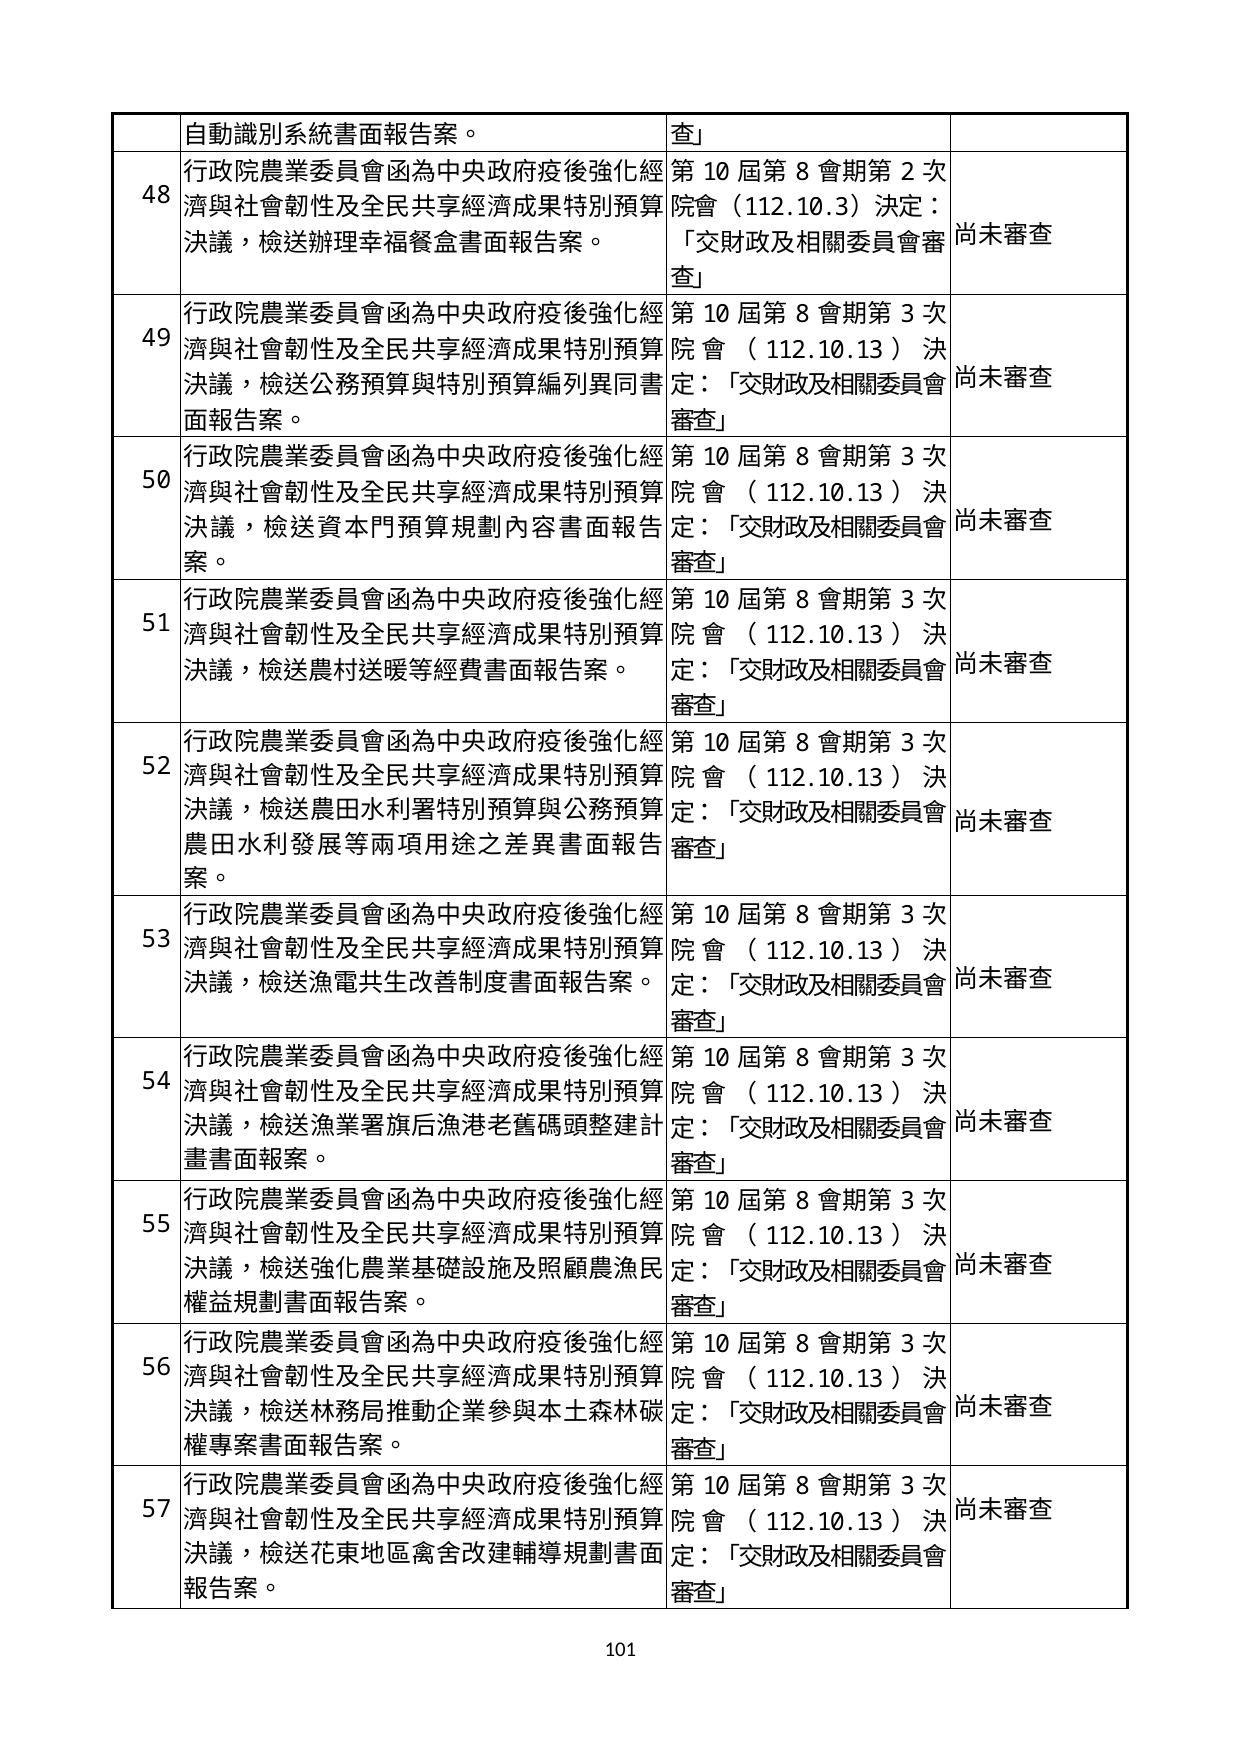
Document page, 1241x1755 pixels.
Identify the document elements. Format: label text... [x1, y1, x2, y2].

table_cell [114, 1466, 180, 1608]
table_cell 尚未審查 [951, 437, 1126, 579]
table_cell 尚未審查 [951, 295, 1126, 436]
table_cell 行政院農業委員會函為中央政府疫後強化經濟與社會韌性及全民共享經濟成果特別預算決議，檢送公務預算與特別預算編列異同書面報告案。 [181, 295, 666, 436]
table_cell 尚未審查 [951, 723, 1126, 894]
table_cell 第10屆第8會期第3次院會（112.10.13）決定：「交財政及相關委員會審查」 [667, 1038, 950, 1180]
table_cell 行政院農業委員會函為中央政府疫後強化經濟與社會韌性及全民共享經濟成果特別預算決議，檢送林務局推動企業參與本土森林碳權專案書面報告案。 [181, 1324, 666, 1465]
table_cell 行政院農業委員會函為中央政府疫後強化經濟與社會韌性及全民共享經濟成果特別預算決議，檢送辦理幸福餐盒書面報告案。 [181, 152, 666, 293]
table_cell [114, 115, 180, 151]
table_cell 第10屆第8會期第3次院會（112.10.13）決定：「交財政及相關委員會審查」 [667, 295, 950, 436]
table_cell 尚未審查 [951, 896, 1126, 1037]
table_cell 查」 [667, 115, 950, 151]
table_cell 第10屆第8會期第3次院會（112.10.13）決定：「交財政及相關委員會審查」 [667, 1181, 950, 1323]
table_cell [951, 115, 1126, 151]
table_cell [114, 1324, 180, 1465]
table_cell 尚未審查 [951, 1038, 1126, 1180]
table_cell [114, 1181, 180, 1323]
table_cell 尚未審查 [951, 1181, 1126, 1323]
table_cell 行政院農業委員會函為中央政府疫後強化經濟與社會韌性及全民共享經濟成果特別預算決議，檢送漁電共生改善制度書面報告案。 [181, 896, 666, 1037]
table_cell 尚未審查 [951, 152, 1126, 293]
table_cell [114, 437, 180, 579]
table_cell [114, 723, 180, 894]
table_cell 第10屆第8會期第3次院會（112.10.13）決定：「交財政及相關委員會審查」 [667, 723, 950, 894]
table_cell [114, 580, 180, 722]
table_cell 行政院農業委員會函為中央政府疫後強化經濟與社會韌性及全民共享經濟成果特別預算決議，檢送強化農業基礎設施及照顧農漁民權益規劃書面報告案。 [181, 1181, 666, 1323]
table_cell 行政院農業委員會函為中央政府疫後強化經濟與社會韌性及全民共享經濟成果特別預算決議，檢送資本門預算規劃內容書面報告案。 [181, 437, 666, 579]
table_cell 第10屆第8會期第3次院會（112.10.13）決定：「交財政及相關委員會審查」 [667, 1324, 950, 1465]
table_cell 尚未審查 [951, 1324, 1126, 1465]
table_cell 第10屆第8會期第2次院會（112.10.3）決定：「交財政及相關委員會審查」 [667, 152, 950, 293]
table_cell 行政院農業委員會函為中央政府疫後強化經濟與社會韌性及全民共享經濟成果特別預算決議，檢送農田水利署特別預算與公務預算農田水利發展等兩項用途之差異書面報告案。 [181, 723, 666, 894]
table_cell 自動識別系統書面報告案。 [181, 115, 666, 151]
table_cell 尚未審查 [951, 580, 1126, 722]
table_cell 第10屆第8會期第3次院會（112.10.13）決定：「交財政及相關委員會審查」 [667, 1466, 950, 1608]
table_cell 第10屆第8會期第3次院會（112.10.13）決定：「交財政及相關委員會審查」 [667, 437, 950, 579]
table_cell [114, 295, 180, 436]
table_cell 行政院農業委員會函為中央政府疫後強化經濟與社會韌性及全民共享經濟成果特別預算決議，檢送漁業署旗后漁港老舊碼頭整建計畫書面報案。 [181, 1038, 666, 1180]
table_cell 行政院農業委員會函為中央政府疫後強化經濟與社會韌性及全民共享經濟成果特別預算決議，檢送農村送暖等經費書面報告案。 [181, 580, 666, 722]
table_cell [114, 896, 180, 1037]
table_cell 尚未審查 [951, 1466, 1126, 1608]
table_cell 第10屆第8會期第3次院會（112.10.13）決定：「交財政及相關委員會審查」 [667, 896, 950, 1037]
table_cell 第10屆第8會期第3次院會（112.10.13）決定：「交財政及相關委員會審查」 [667, 580, 950, 722]
table_cell [114, 1038, 180, 1180]
table_cell 行政院農業委員會函為中央政府疫後強化經濟與社會韌性及全民共享經濟成果特別預算決議，檢送花東地區禽舍改建輔導規劃書面報告案。 [181, 1466, 666, 1608]
table_cell [114, 152, 180, 293]
